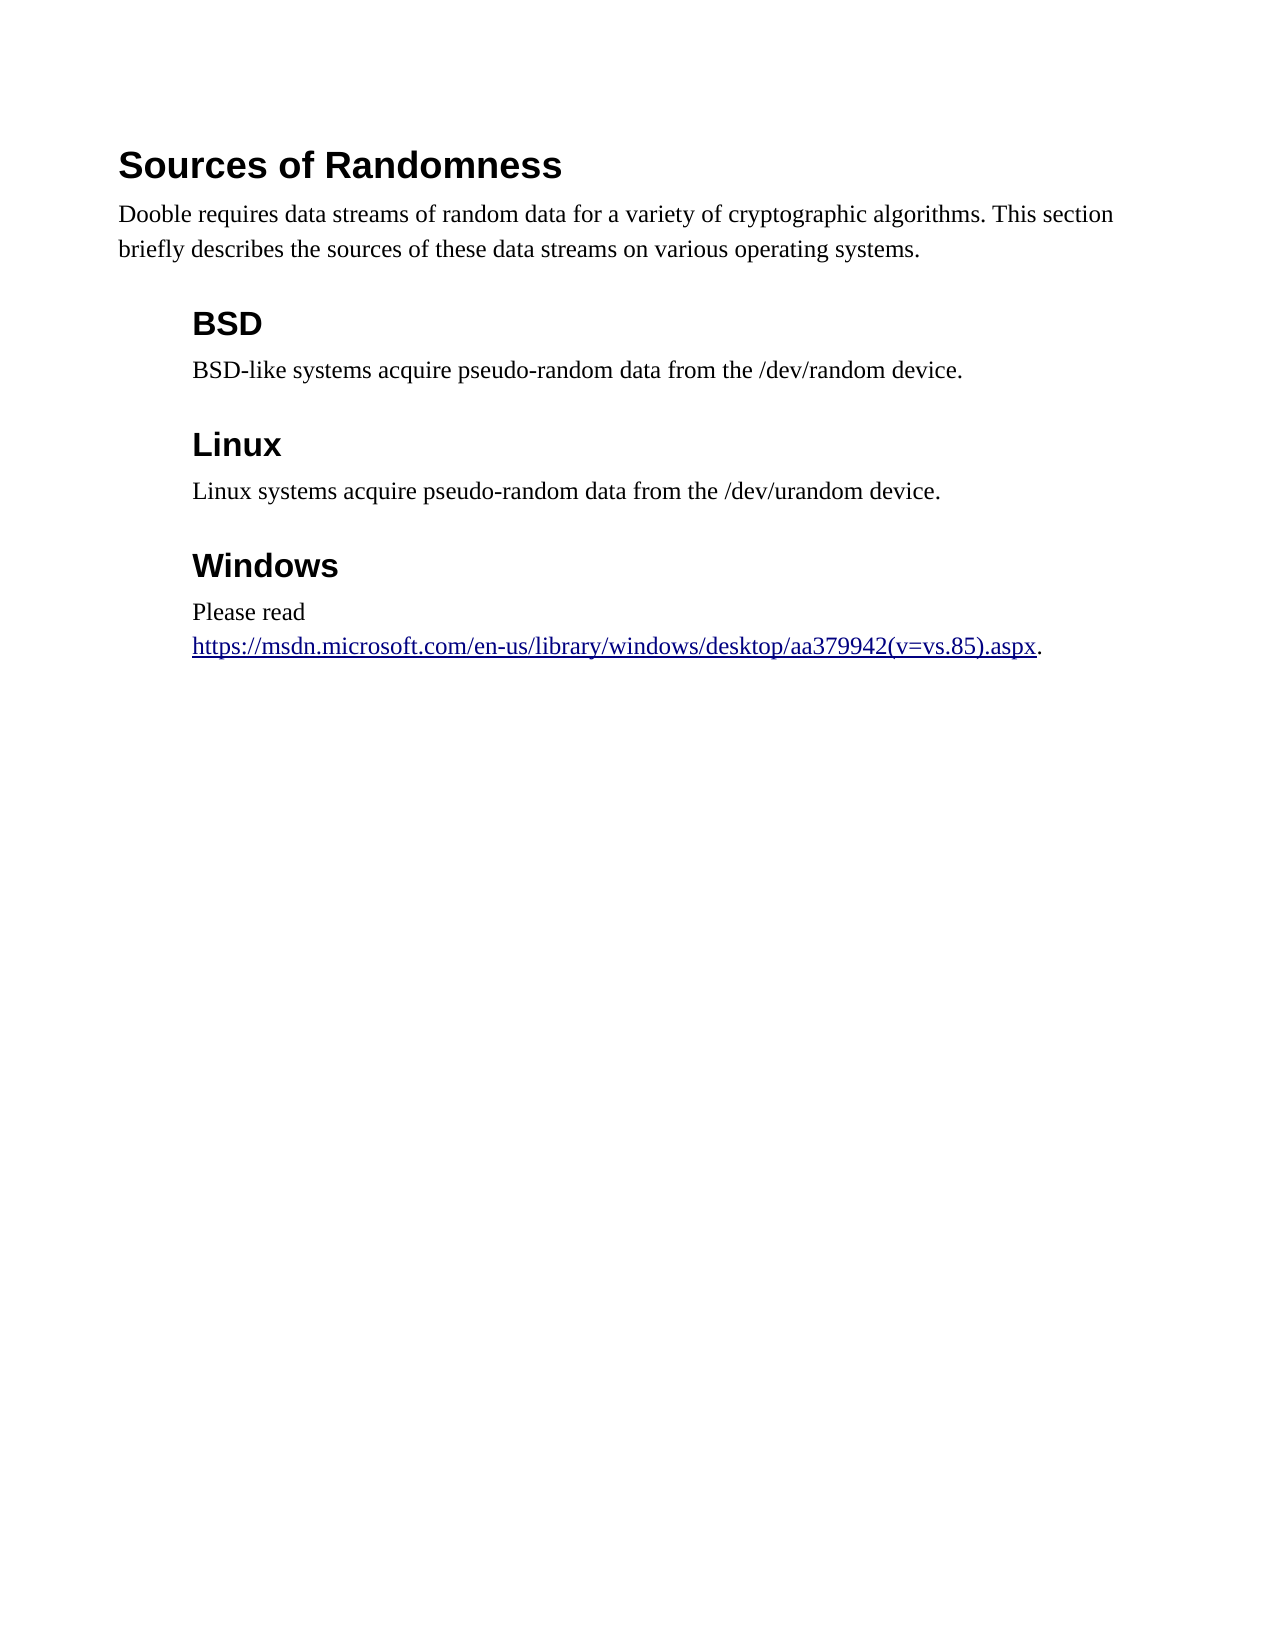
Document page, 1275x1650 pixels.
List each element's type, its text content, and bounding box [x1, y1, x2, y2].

text Please read https://msdn.microsoft.com/en-us/library/windows/desktop/aa379942(v=vs.85).aspx. [192, 597, 1157, 660]
text BSD-like systems acquire pseudo-random data from the /dev/random device. [192, 355, 1157, 383]
subtitle BSD [192, 304, 1157, 342]
subtitle Sources of Randomness [118, 143, 1157, 187]
subtitle Linux [192, 425, 1157, 463]
text Linux systems acquire pseudo-random data from the /dev/urandom device. [192, 476, 1157, 504]
text Dooble requires data streams of random data for a variety of cryptographic algorithms. This section briefly describes the sources of these data streams on various operating systems. [118, 199, 1157, 262]
subtitle Windows [192, 546, 1157, 584]
